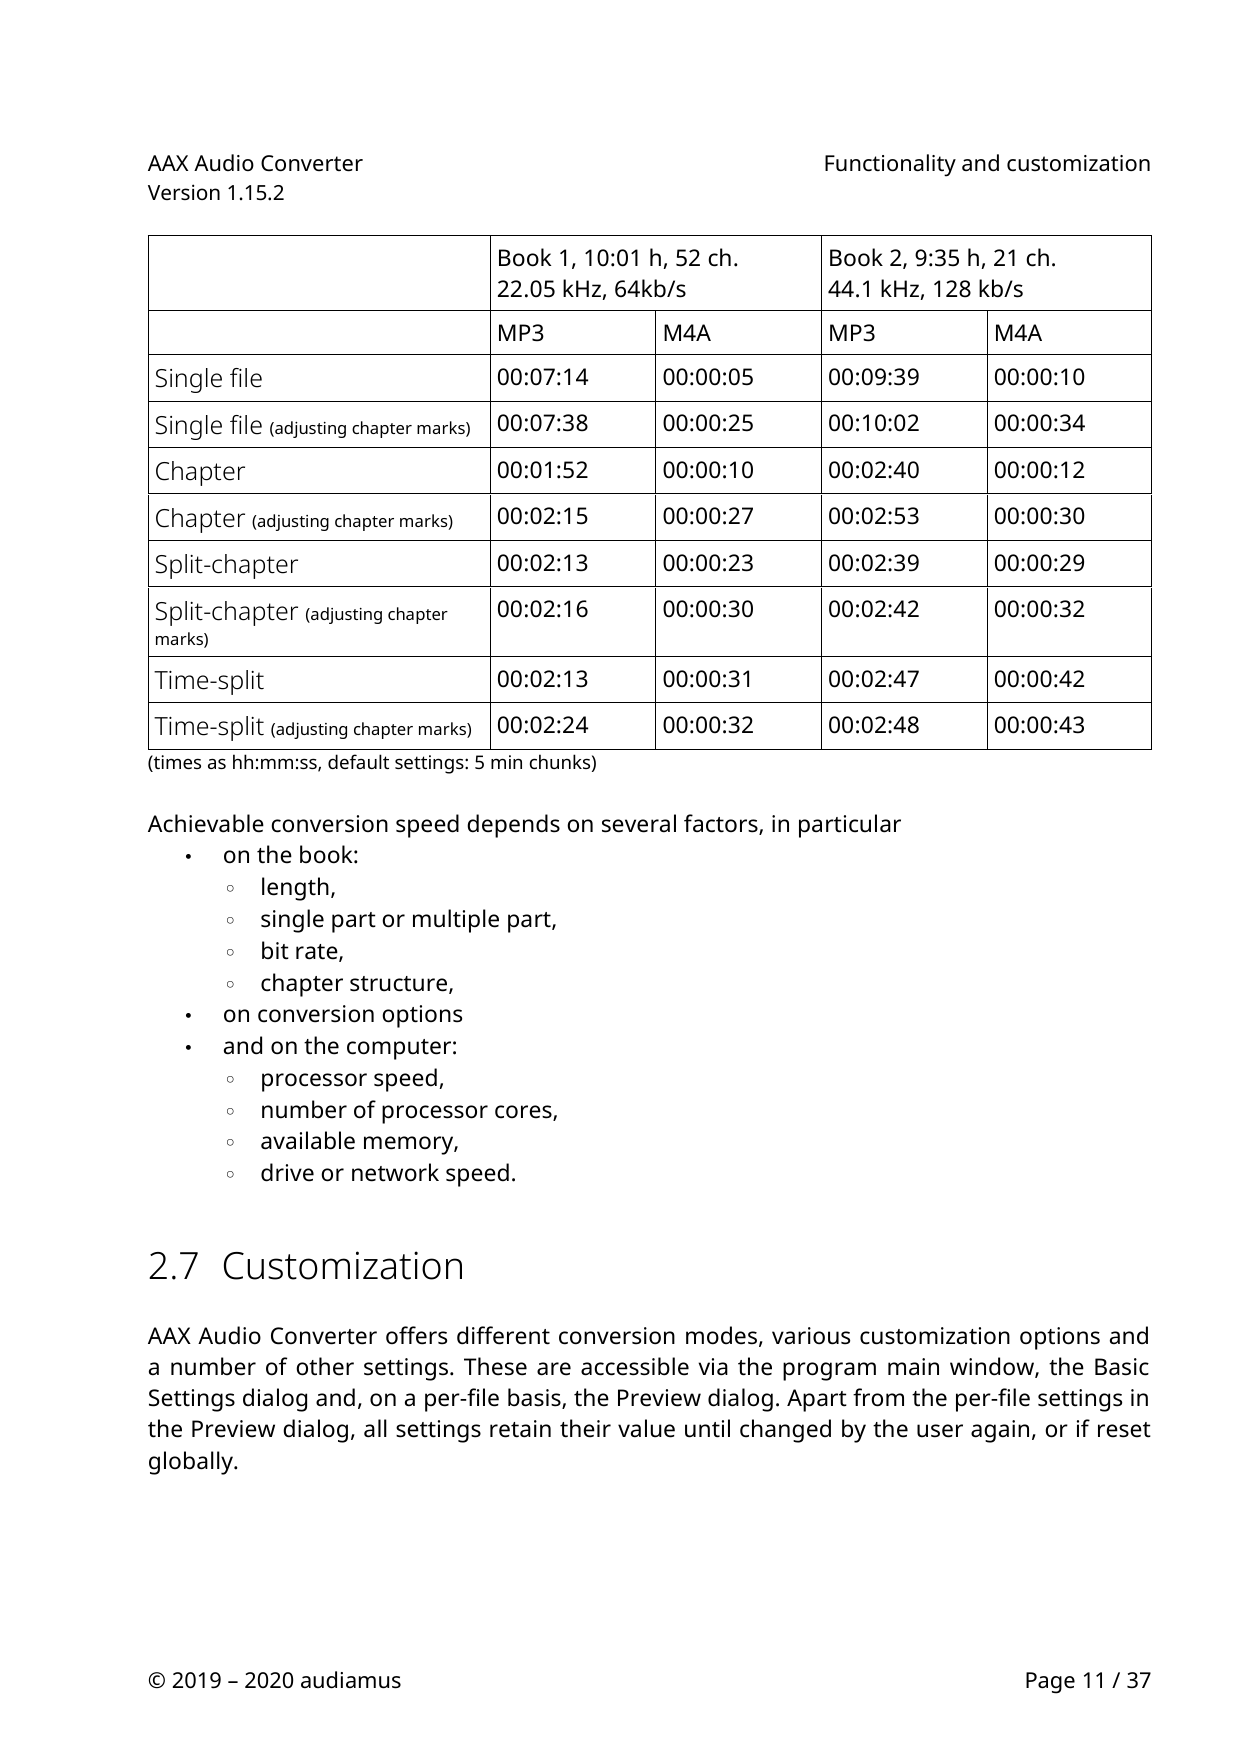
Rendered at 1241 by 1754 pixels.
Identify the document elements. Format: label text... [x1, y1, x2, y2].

table_cell 00:02:42 [822, 588, 987, 656]
list processor speed, [223, 1062, 1152, 1093]
list on the book: [185, 839, 1152, 871]
list single part or multiple part, [223, 903, 1152, 934]
table_cell MP3 [491, 311, 655, 354]
list available memory, [223, 1125, 1152, 1157]
table_cell 00:02:16 [491, 588, 655, 656]
table_cell 00:02:53 [822, 495, 987, 540]
table_cell 00:07:14 [491, 355, 655, 401]
table_cell 00:00:25 [656, 402, 821, 447]
table_header Book 2, 9:35 h, 21 ch. 44.1 kHz, 128 kb/s [822, 236, 1151, 310]
table_cell Split-chapter (adjusting chapter marks) [149, 588, 490, 656]
list and on the computer: [185, 1030, 1152, 1061]
table_header Book 1, 10:01 h, 52 ch. 22.05 kHz, 64kb/s [491, 236, 821, 310]
table_cell 00:01:52 [491, 448, 655, 493]
table_cell Time-split [149, 657, 490, 702]
table_cell 00:09:39 [822, 355, 987, 401]
table_cell 00:02:47 [822, 657, 987, 702]
table_cell Single file (adjusting chapter marks) [149, 402, 490, 447]
table_cell 00:00:34 [988, 402, 1151, 447]
table_cell Chapter (adjusting chapter marks) [149, 495, 490, 540]
table_cell 00:00:32 [656, 703, 821, 749]
table_cell 00:02:13 [491, 657, 655, 702]
list on conversion options [185, 998, 1152, 1029]
table_cell Single file [149, 355, 490, 401]
table_cell 00:00:23 [656, 541, 821, 586]
list length, [223, 871, 1152, 902]
table_cell 00:00:12 [988, 448, 1151, 493]
subtitle Customization [148, 1239, 1152, 1290]
text Achievable conversion speed depends on several factors, in particular [148, 808, 1152, 839]
table_cell Time-split (adjusting chapter marks) [149, 703, 490, 749]
table_cell [149, 311, 490, 354]
table_cell 00:00:10 [656, 448, 821, 493]
table_cell Chapter [149, 448, 490, 493]
table_cell MP3 [822, 311, 987, 354]
table_cell M4A [656, 311, 821, 354]
table_cell 00:00:30 [656, 588, 821, 656]
text AAX Audio Converter offers different conversion modes, various customization options and a number of other settings. These are accessible via the program main window, the Basic Settings dialog and, on a per-file basis, the Preview dialog. Apart from the per-file settings in the Preview dialog, all settings retain their value until changed by the user again, or if reset globally. [148, 1319, 1152, 1476]
list drive or network speed. [223, 1157, 1152, 1188]
list chapter structure, [223, 966, 1152, 998]
table_cell 00:02:39 [822, 541, 987, 586]
table_cell 00:02:40 [822, 448, 987, 493]
table_cell 00:10:02 [822, 402, 987, 447]
table_cell 00:00:43 [988, 703, 1151, 749]
table_cell 00:02:13 [491, 541, 655, 586]
table_cell M4A [988, 311, 1151, 354]
table_cell 00:00:10 [988, 355, 1151, 401]
list number of processor cores, [223, 1093, 1152, 1125]
table_cell 00:00:29 [988, 541, 1151, 586]
table_header [149, 236, 490, 310]
table_cell 00:00:30 [988, 495, 1151, 540]
table_cell 00:02:48 [822, 703, 987, 749]
table_cell 00:02:24 [491, 703, 655, 749]
text (times as hh:mm:ss, default settings: 5 min chunks) [148, 750, 1152, 775]
table_cell 00:07:38 [491, 402, 655, 447]
table_cell 00:00:05 [656, 355, 821, 401]
table_cell 00:00:42 [988, 657, 1151, 702]
table_cell 00:00:27 [656, 495, 821, 540]
table_cell 00:00:31 [656, 657, 821, 702]
table_cell Split-chapter [149, 541, 490, 586]
table_cell 00:00:32 [988, 588, 1151, 656]
table_cell 00:02:15 [491, 495, 655, 540]
list bit rate, [223, 935, 1152, 966]
